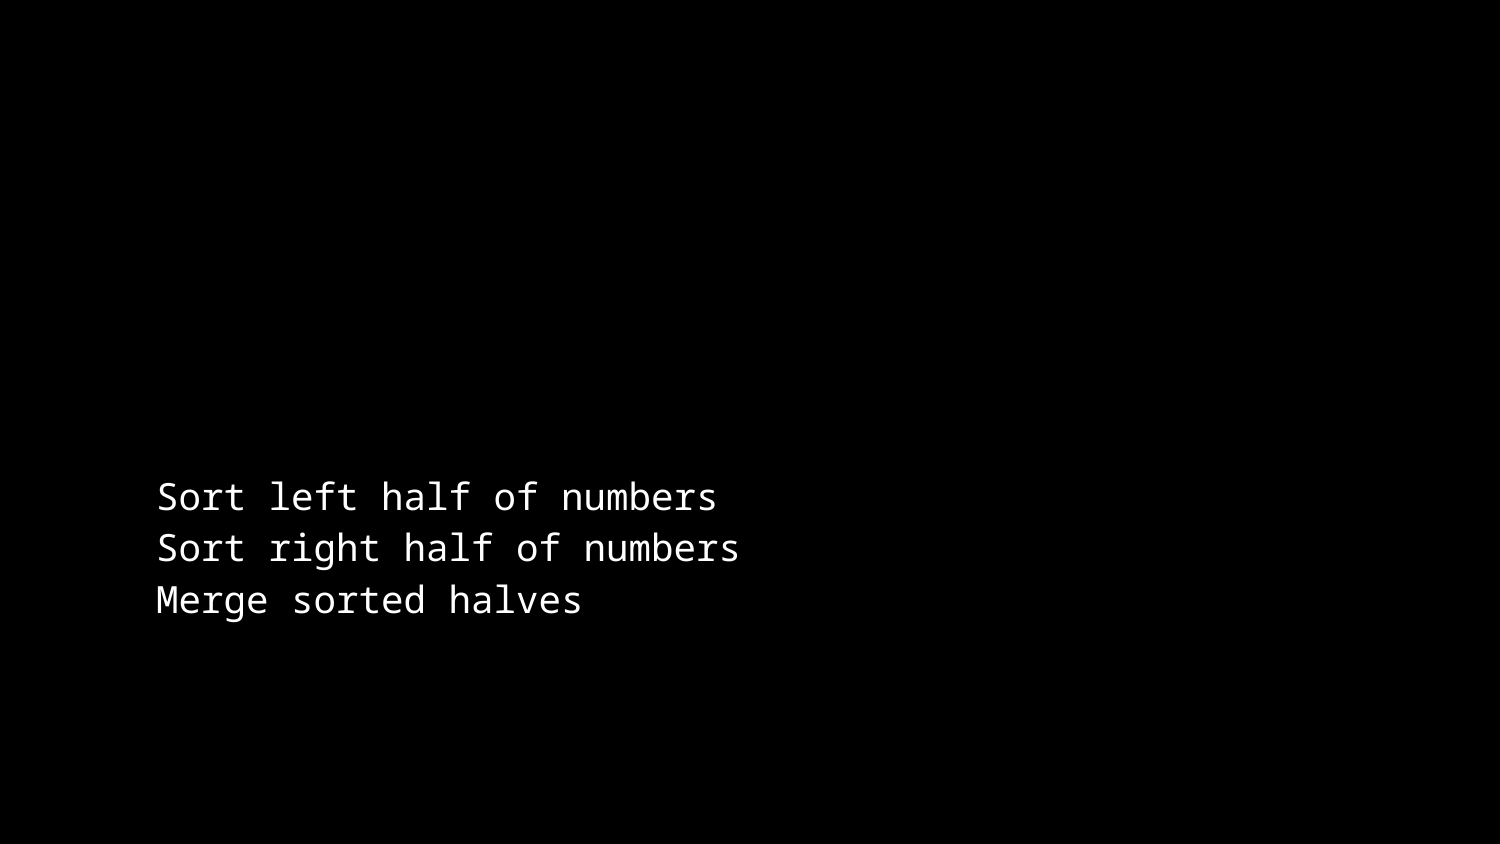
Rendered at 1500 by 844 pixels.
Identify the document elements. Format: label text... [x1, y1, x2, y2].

list Sort left half of numbers Sort right half of numbers Merge sorted halves [51, 189, 1449, 750]
